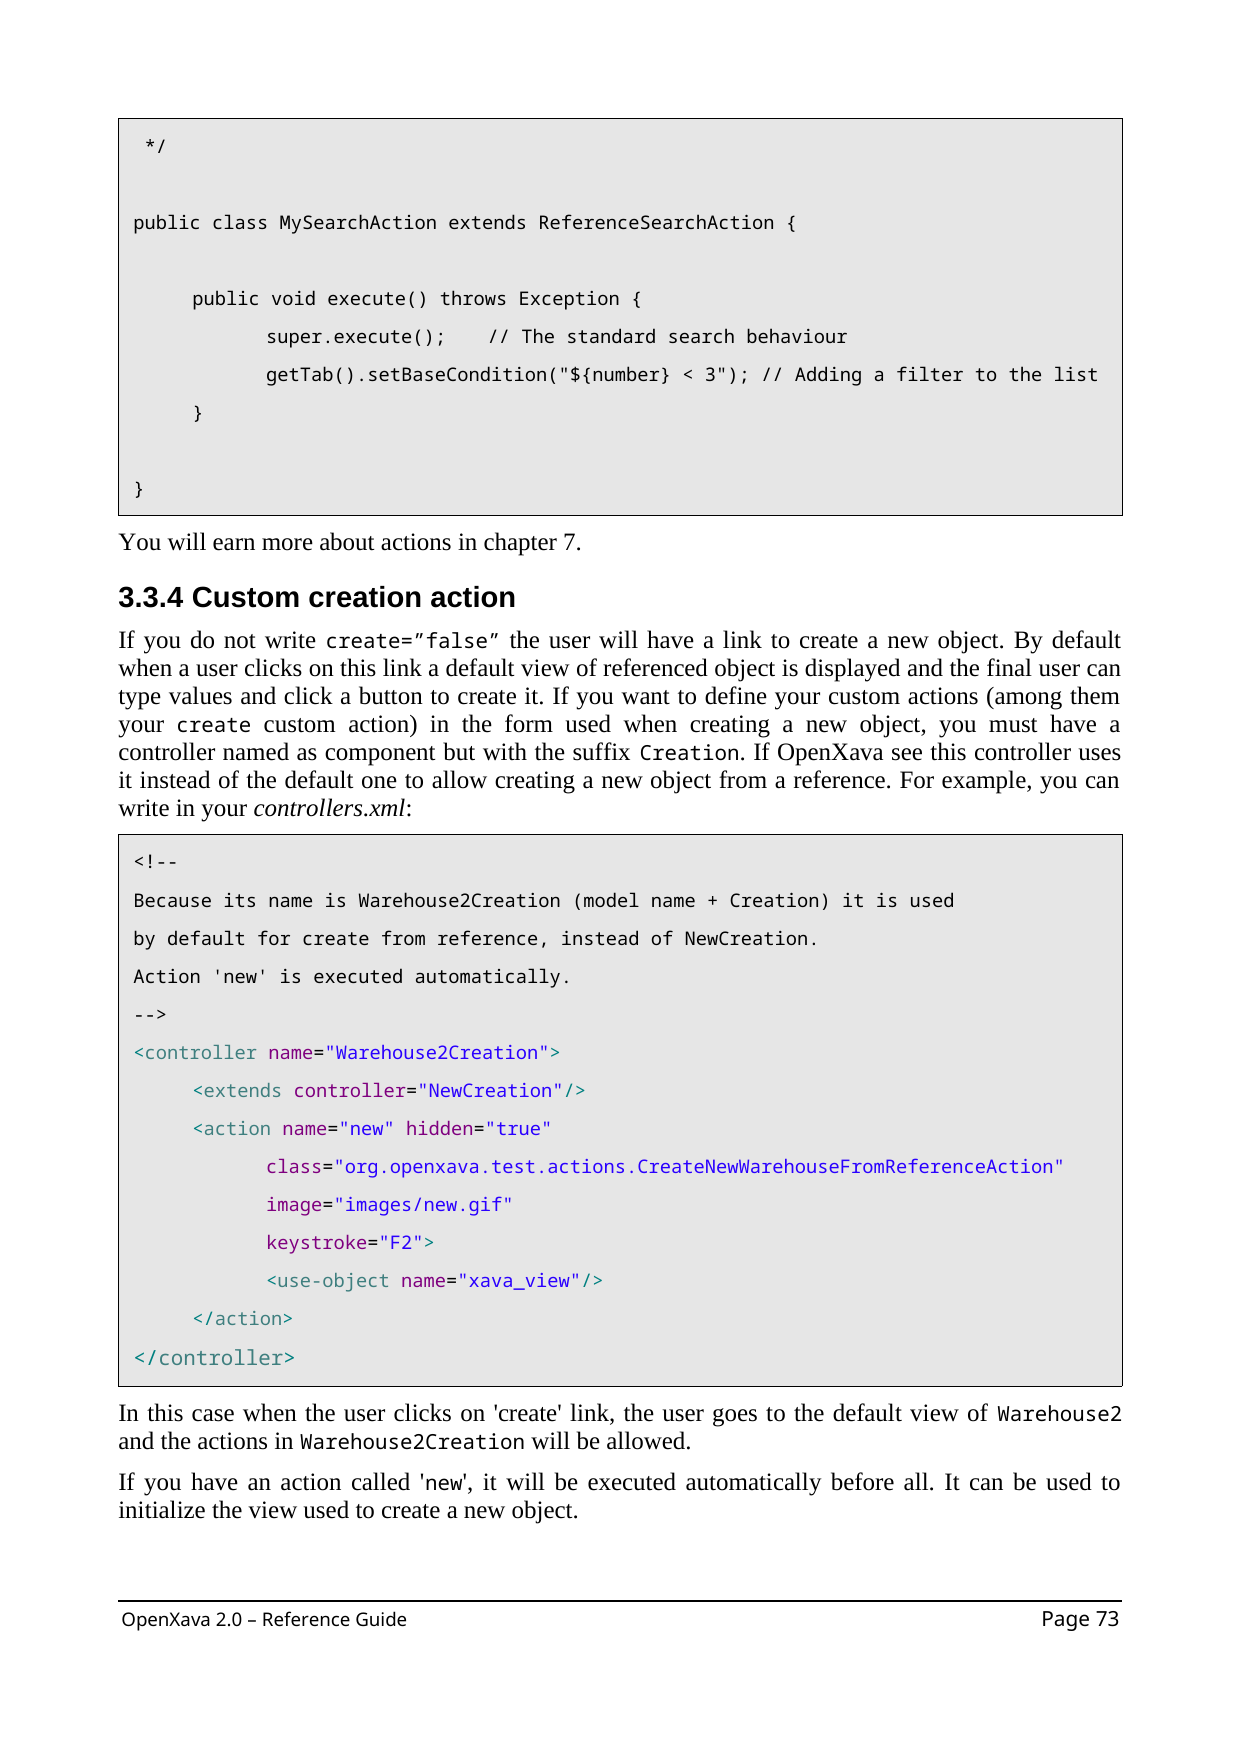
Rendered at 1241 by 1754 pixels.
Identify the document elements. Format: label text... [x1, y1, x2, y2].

text getTab().setBaseCondition("${number} < 3"); // Adding a filter to the list [119, 346, 1122, 384]
text class="org.openxava.test.actions.CreateNewWarehouseFromReferenceAction" [119, 1138, 1122, 1176]
text image="images/new.gif" [119, 1176, 1122, 1214]
text <controller name="Warehouse2Creation"> [119, 1024, 1122, 1062]
text You will earn more about actions in chapter 7. [118, 528, 1122, 556]
text super.execute(); // The standard search behaviour [119, 308, 1122, 346]
text If you have an action called 'new', it will be executed automatically before all. It can be used to initialize the view used to create a new object. [118, 1468, 1122, 1524]
subtitle Custom creation action [118, 581, 1122, 613]
text Action 'new' is executed automatically. [119, 948, 1122, 986]
text In this case when the user clicks on 'create' link, the user goes to the default view of Warehouse2 and the actions in Warehouse2Creation will be allowed. [118, 1399, 1122, 1455]
text <use-object name="xava_view"/> [119, 1252, 1122, 1290]
text Because its name is Warehouse2Creation (model name + Creation) it is used [119, 872, 1122, 910]
text public class MySearchAction extends ReferenceSearchAction { [119, 194, 1122, 232]
text keystroke="F2"> [119, 1214, 1122, 1252]
text <extends controller="NewCreation"/> [119, 1062, 1122, 1100]
text If you do not write create=”false” the user will have a link to create a new object. By default when a user clicks on this link a default view of referenced object is displayed and the final user can type values and click a button to create it. If you want to define your custom actions (among them your create custom action) in the form used when creating a new object, you must have a controller named as component but with the suffix Creation. If OpenXava see this controller uses it instead of the default one to allow creating a new object from a reference. For example, you can write in your controllers.xml: [118, 626, 1122, 822]
text </controller> [119, 1328, 1122, 1386]
text </action> [119, 1290, 1122, 1328]
text } [119, 384, 1122, 422]
text */ [119, 119, 1122, 156]
text by default for create from reference, instead of NewCreation. [119, 910, 1122, 948]
text --> [119, 986, 1122, 1024]
text <action name="new" hidden="true" [119, 1100, 1122, 1138]
text <!-- [119, 835, 1122, 872]
text public void execute() throws Exception { [119, 270, 1122, 308]
text } [119, 460, 1122, 515]
